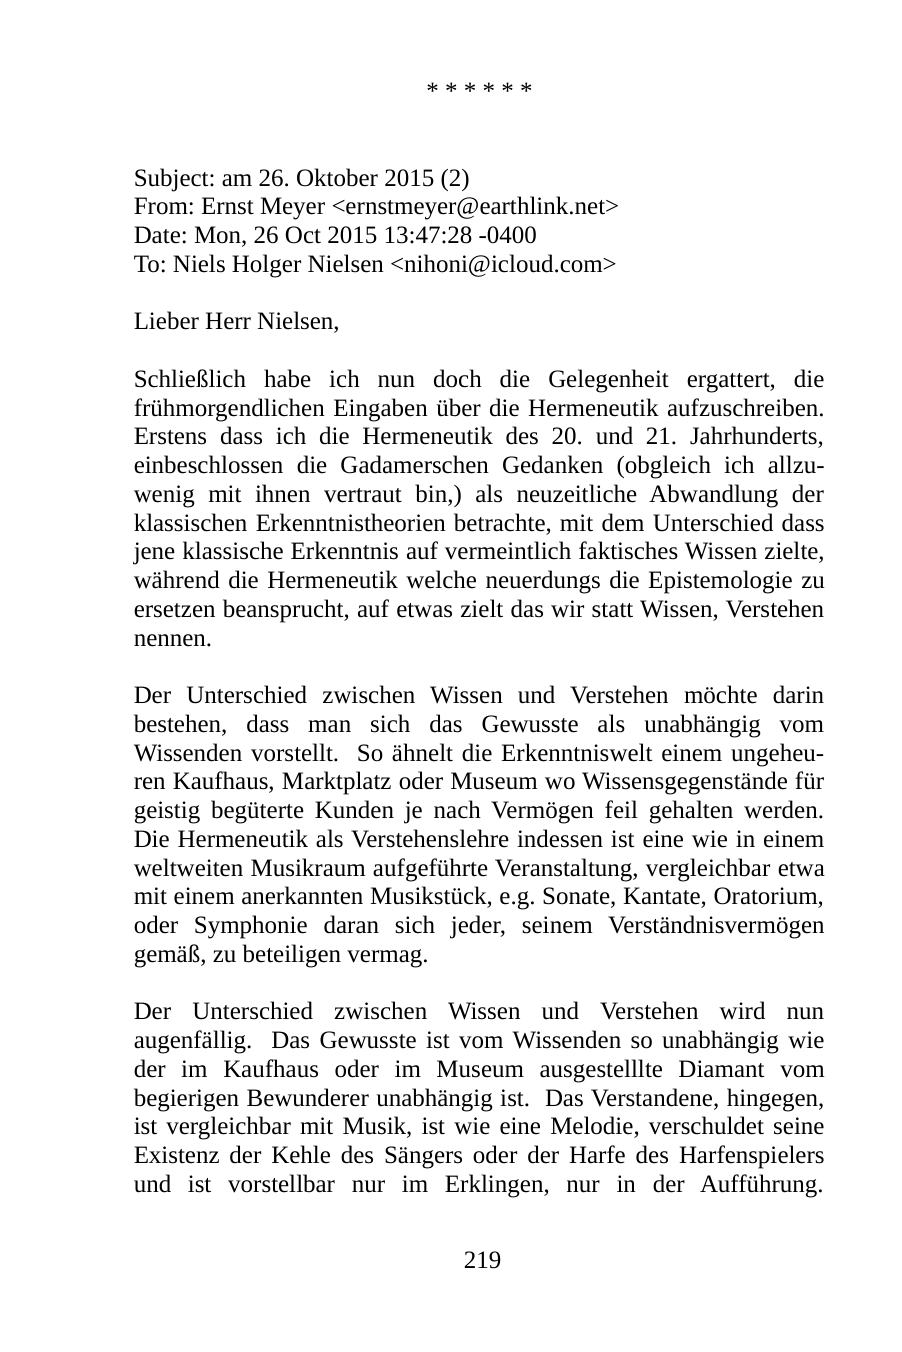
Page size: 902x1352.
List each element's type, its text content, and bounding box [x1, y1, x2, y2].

text Lieber Herr Nielsen, [133, 306, 825, 335]
text Schließlich habe ich nun doch die Gelegenheit ergattert, die frühmorgendlichen Eingaben über die Hermeneutik aufzuschreiben. Erstens dass ich die Hermeneutik des 20. und 21. Jahrhunderts, einbeschlossen die Gadamerschen Gedanken (obgleich ich allzu-wenig mit ihnen vertraut bin,) als neuzeitliche Abwandlung der klassischen Erkenntnistheorien betrachte, mit dem Unterschied dass jene klassische Erkenntnis auf vermeintlich faktisches Wissen zielte, während die Hermeneutik welche neuerdungs die Epistemologie zu ersetzen beansprucht, auf etwas zielt das wir statt Wissen, Verstehen nennen. [133, 364, 825, 651]
text * * * * * * [133, 76, 825, 105]
text To: Niels Holger Nielsen <nihoni@icloud.com> [133, 249, 825, 278]
text Der Unterschied zwischen Wissen und Verstehen wird nun augenfällig. Das Gewusste ist vom Wissenden so unabhängig wie der im Kaufhaus oder im Museum ausgestelllte Diamant vom begierigen Bewunderer unabhängig ist. Das Verstandene, hingegen, ist vergleichbar mit Musik, ist wie eine Melodie, verschuldet seine Existenz der Kehle des Sängers oder der Harfe des Harfenspielers und ist vorstellbar nur im Erklingen, nur in der Aufführung. [133, 996, 825, 1198]
text Der Unterschied zwischen Wissen und Verstehen möchte darin bestehen, dass man sich das Gewusste als unabhängig vom Wissenden vorstellt. So ähnelt die Erkenntniswelt einem ungeheu-ren Kaufhaus, Marktplatz oder Museum wo Wissensgegenstände für geistig begüterte Kunden je nach Vermögen feil gehalten werden. Die Hermeneutik als Verstehenslehre indessen ist eine wie in einem weltweiten Musikraum aufgeführte Veranstaltung, vergleichbar etwa mit einem anerkannten Musikstück, e.g. Sonate, Kantate, Oratorium, oder Symphonie daran sich jeder, seinem Verständnisvermögen gemäß, zu beteiligen vermag. [133, 680, 825, 968]
text From: Ernst Meyer <ernstmeyer@earthlink.net> [133, 191, 825, 220]
text Date: Mon, 26 Oct 2015 13:47:28 -0400 [133, 220, 825, 249]
text Subject: am 26. Oktober 2015 (2) [133, 163, 825, 191]
